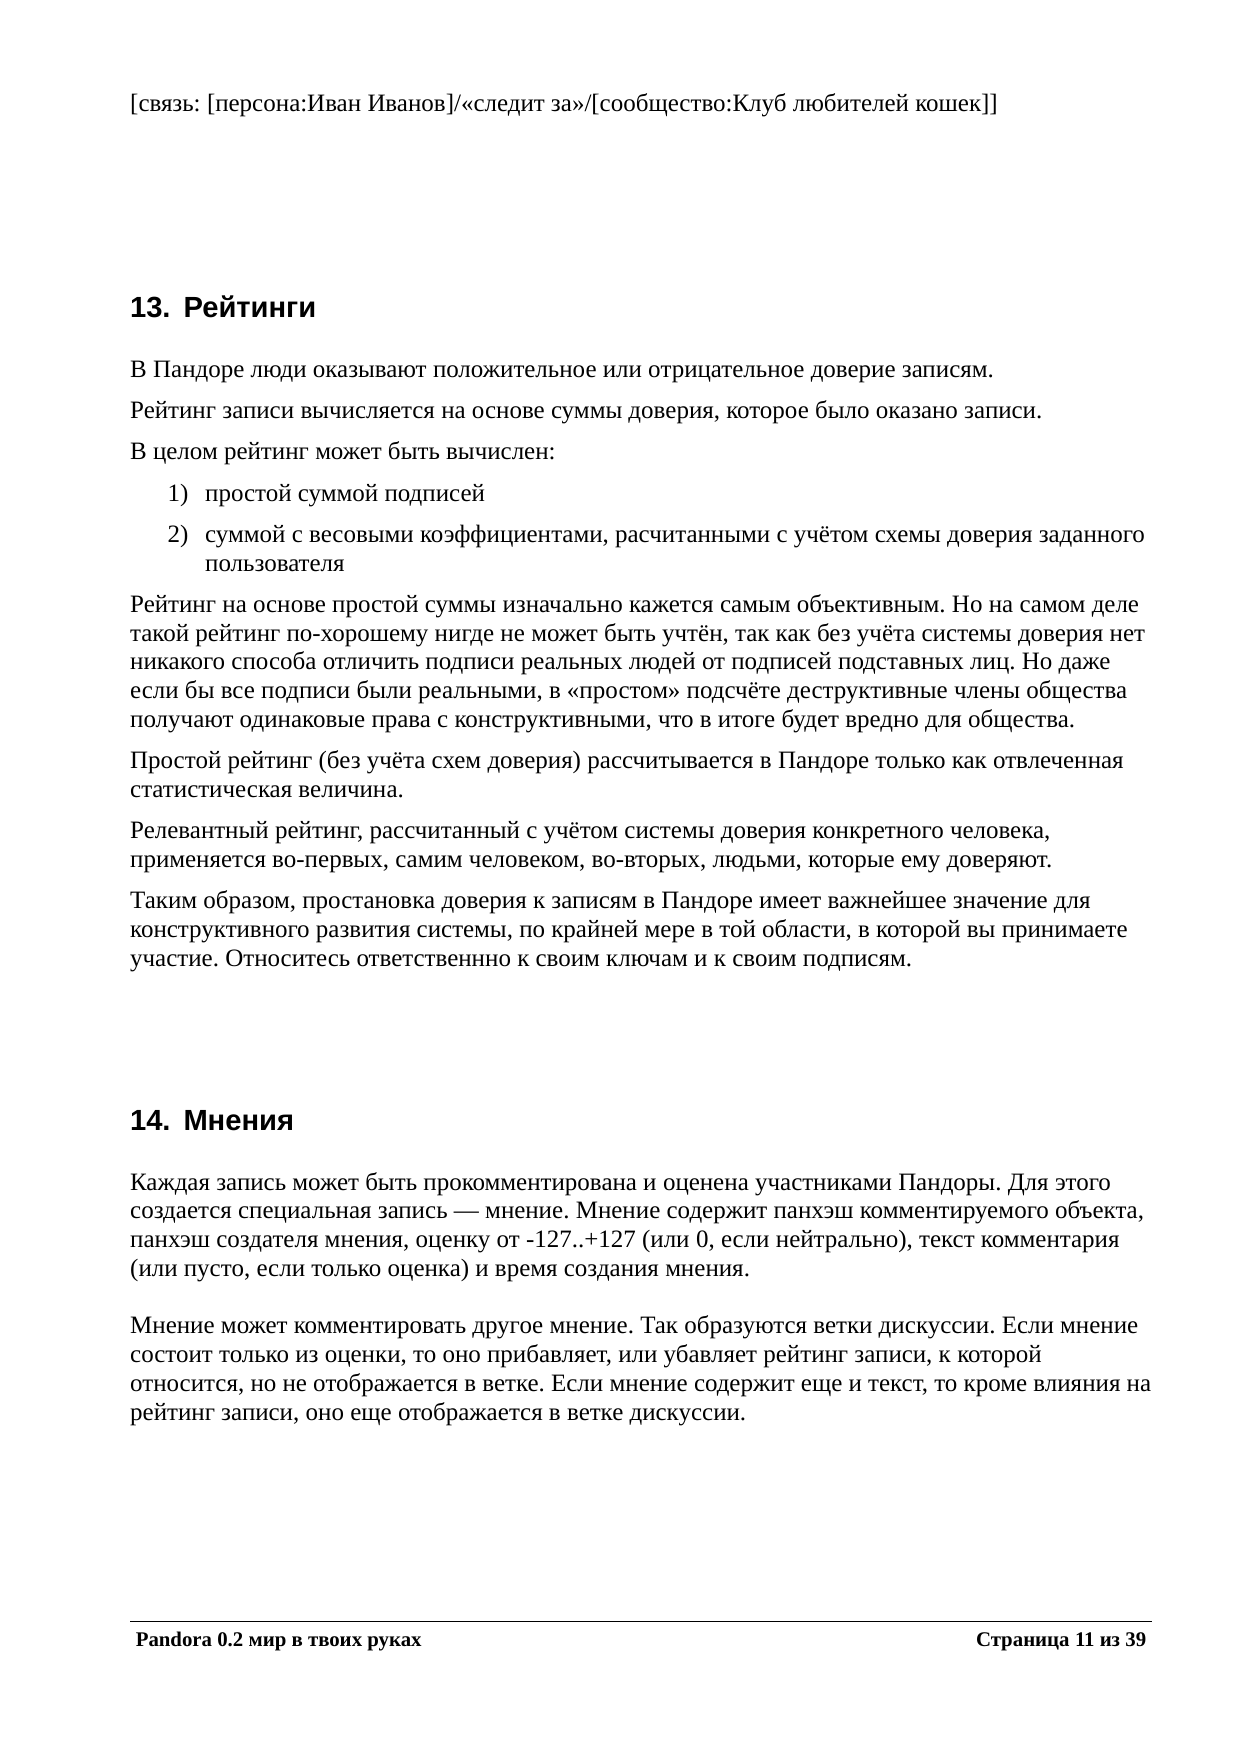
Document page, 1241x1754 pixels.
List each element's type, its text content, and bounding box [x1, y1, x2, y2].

text Таким образом, простановка доверия к записям в Пандоре имеет важнейшее значение для конструктивного развития системы, по крайней мере в той области, в которой вы принимаете участие. Относитесь ответственнно к своим ключам и к своим подписям. [130, 885, 1152, 971]
text Рейтинг на основе простой суммы изначально кажется самым объективным. Но на самом деле такой рейтинг по-хорошему нигде не может быть учтён, так как без учёта системы доверия нет никакого способа отличить подписи реальных людей от подписей подставных лиц. Но даже если бы все подписи были реальными, в «простом» подсчёте деструктивные члены общества получают одинаковые права с конструктивными, что в итоге будет вредно для общества. [130, 589, 1152, 733]
text Мнение может комментировать другое мнение. Так образуются ветки дискуссии. Если мнение состоит только из оценки, то оно прибавляет, или убавляет рейтинг записи, к которой относится, но не отображается в ветке. Если мнение содержит еще и текст, то кроме влияния на рейтинг записи, оно еще отображается в ветке дискуссии. [130, 1310, 1152, 1425]
list простой суммой подписей [167, 478, 1152, 506]
text В Пандоре люди оказывают положительное или отрицательное доверие записям. [130, 354, 1152, 383]
text Релевантный рейтинг, рассчитанный с учётом системы доверия конкретного человека, применяется во-первых, самим человеком, во-вторых, людьми, которые ему доверяют. [130, 815, 1152, 873]
text Простой рейтинг (без учёта схем доверия) рассчитывается в Пандоре только как отвлеченная статистическая величина. [130, 745, 1152, 803]
text Рейтинг записи вычисляется на основе суммы доверия, которое было оказано записи. [130, 395, 1152, 424]
subtitle Мнения [130, 1103, 1152, 1137]
text Каждая запись может быть прокомментирована и оценена участниками Пандоры. Для этого создается специальная запись — мнение. Мнение содержит панхэш комментируемого объекта, панхэш создателя мнения, оценку от -127..+127 (или 0, если нейтрально), текст комментария (или пусто, если только оценка) и время создания мнения. [130, 1167, 1152, 1282]
text В целом рейтинг может быть вычислен: [130, 436, 1152, 465]
text [связь: [персона:Иван Иванов]/«следит за»/[сообщество:Клуб любителей кошек]] [130, 88, 1152, 117]
subtitle Рейтинги [130, 290, 1152, 324]
list суммой с весовыми коэффициентами, расчитанными с учётом схемы доверия заданного пользователя [167, 519, 1152, 576]
